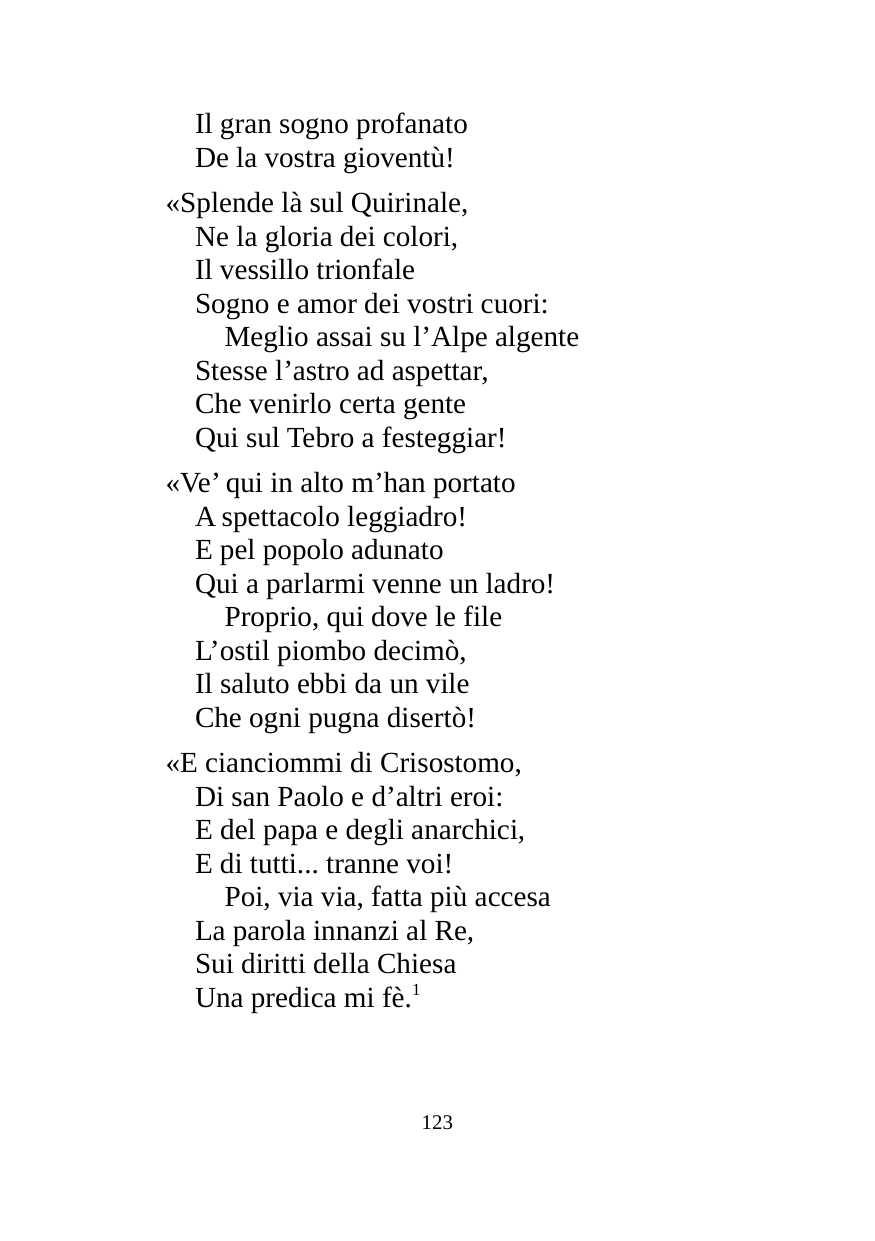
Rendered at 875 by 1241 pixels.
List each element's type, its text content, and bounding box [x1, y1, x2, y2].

text Poi, via via, fatta più accesa La parola innanzi al Re, Sui diritti della Chiesa Una predica mi fè. [195, 879, 768, 1014]
text Meglio assai su l’Alpe algente Stesse l’astro ad aspettar, Che venirlo certa gente Qui sul Tebro a festeggiar! [195, 319, 768, 453]
text «Splende là sul Quirinale, Ne la gloria dei colori, Il vessillo trionfale Sogno e amor dei vostri cuori: [165, 185, 768, 319]
text «E cianciommi di Crisostomo, Di san Paolo e d’altri eroi: E del papa e degli anarchici, E di tutti... tranne voi! [165, 745, 768, 879]
text Il gran sogno profanato De la vostra gioventù! [195, 106, 768, 173]
text «Ve’ qui in alto m’han portato A spettacolo leggiadro! E pel popolo adunato Qui a parlarmi venne un ladro! [165, 465, 768, 599]
text Proprio, qui dove le file L’ostil piombo decimò, Il saluto ebbi da un vile Che ogni pugna disertò! [195, 599, 768, 733]
